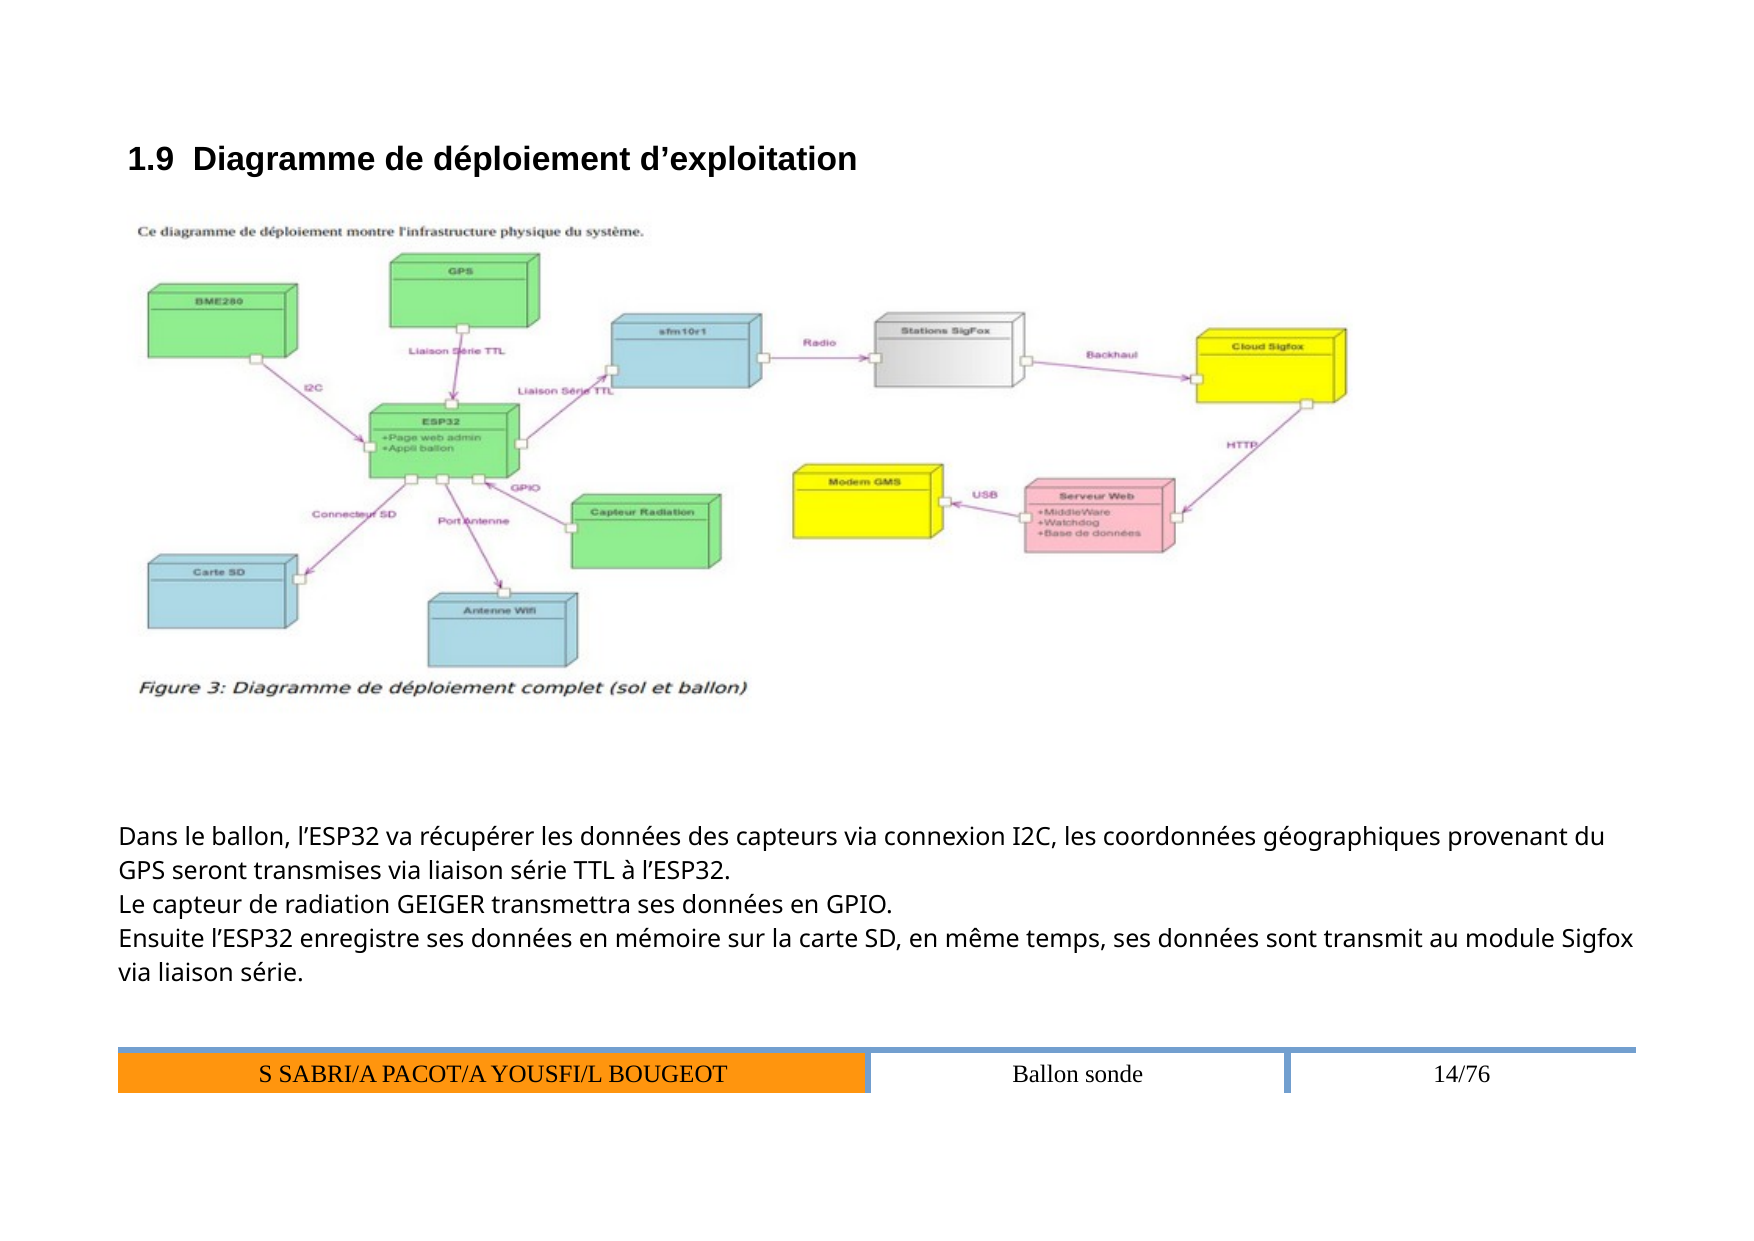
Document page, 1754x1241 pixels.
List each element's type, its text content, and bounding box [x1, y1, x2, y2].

text Dans le ballon, l’ESP32 va récupérer les données des capteurs via connexion I2C, les coordonnées géographiques provenant du GPS seront transmises via liaison série TTL à l’ESP32. [118, 818, 1636, 886]
text Ensuite l’ESP32 enregistre ses données en mémoire sur la carte SD, en même temps, ses données sont transmit au module Sigfox via liaison série. [118, 920, 1636, 988]
text Le capteur de radiation GEIGER transmettra ses données en GPIO. [118, 886, 1636, 920]
picture [126, 210, 1381, 728]
subtitle Diagramme de déploiement d’exploitation [118, 139, 1636, 178]
